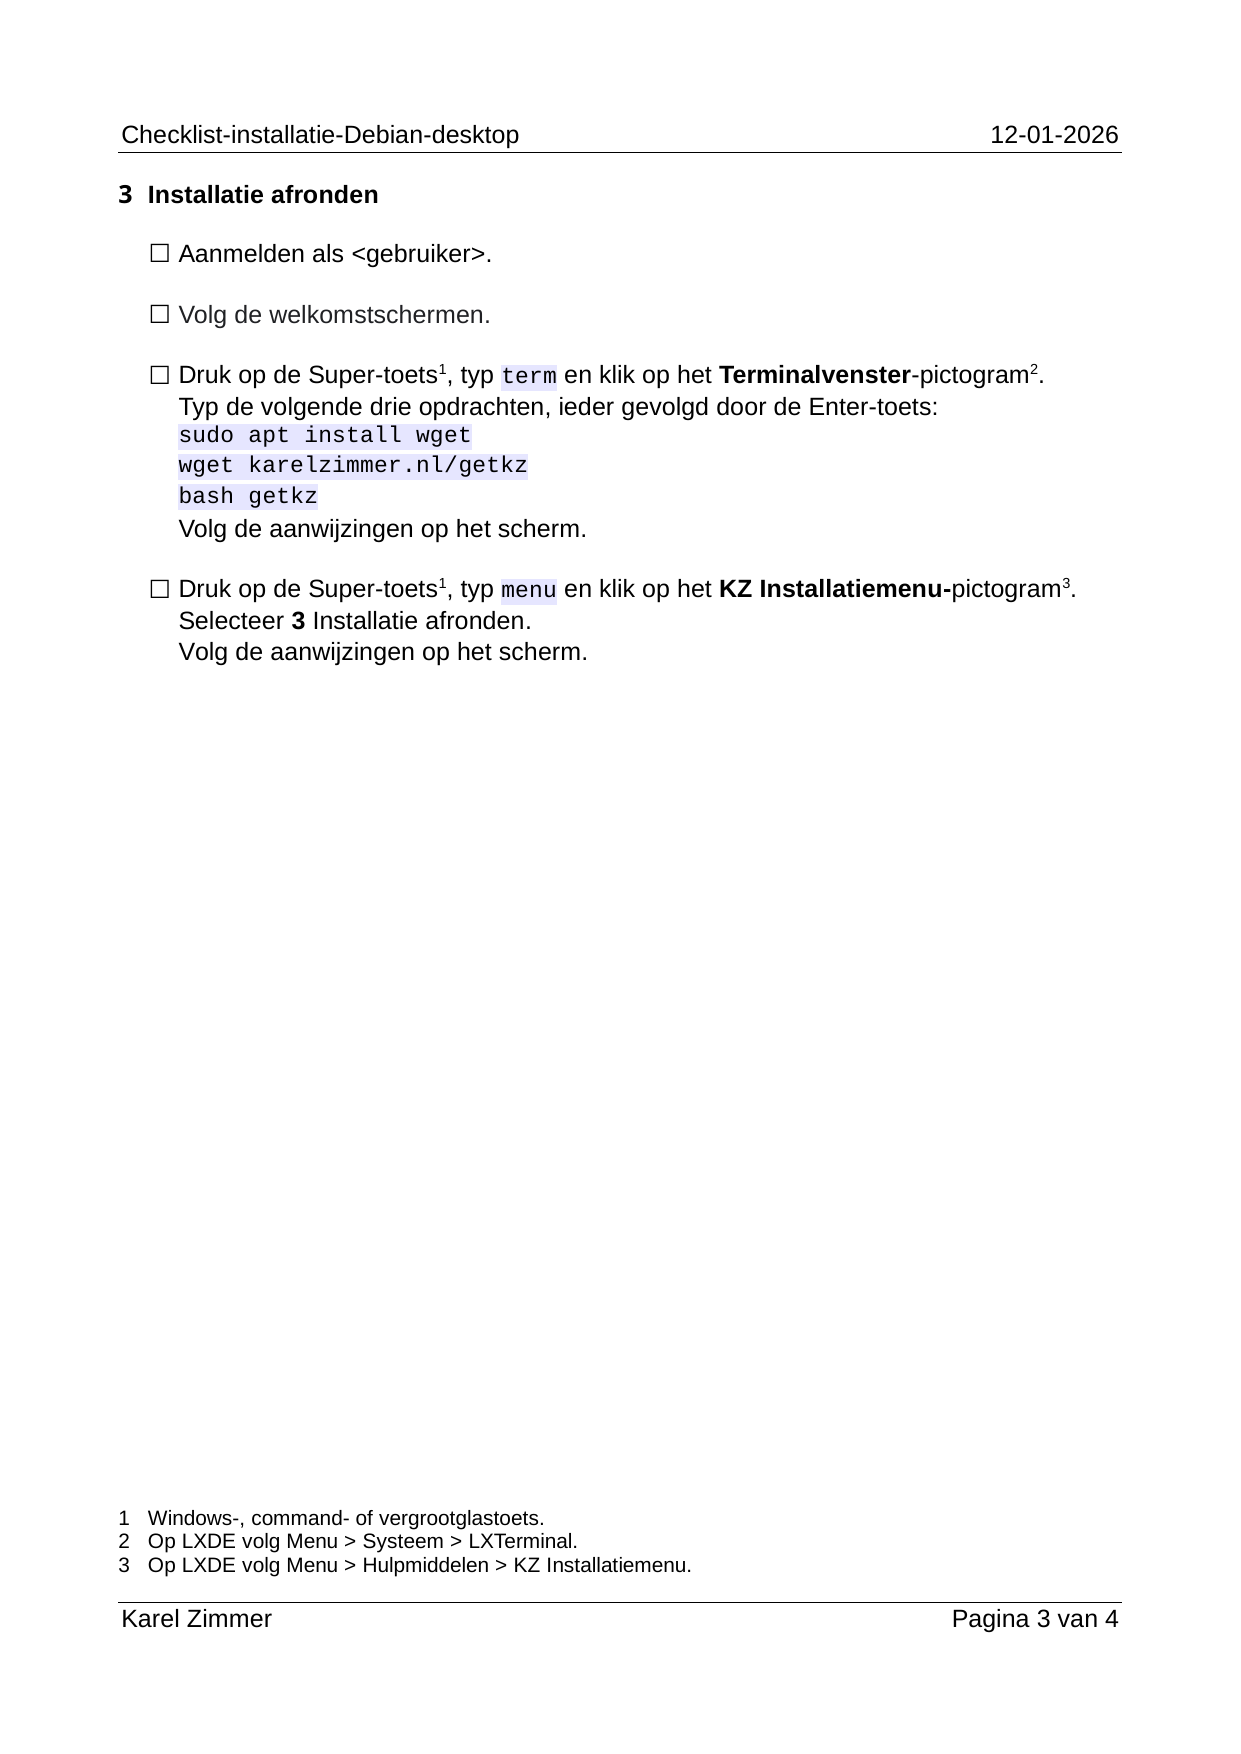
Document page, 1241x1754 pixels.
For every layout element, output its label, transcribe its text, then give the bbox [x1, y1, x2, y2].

table_cell Volg de aanwijzingen op het scherm. [177, 636, 1122, 667]
table_cell ☐ [142, 300, 177, 330]
table_cell [118, 514, 142, 544]
table_cell [142, 483, 177, 513]
table_cell [118, 453, 142, 483]
table_cell bash getkz [177, 483, 1122, 513]
table_cell Volg de welkomstschermen. [177, 300, 1122, 330]
table_cell [142, 330, 177, 360]
table_cell [118, 269, 142, 300]
table_cell [118, 360, 142, 392]
table_header Aanmelden als <gebruiker>. [177, 239, 1122, 269]
table_cell wget karelzimmer.nl/getkz [177, 453, 1122, 483]
table_cell [118, 636, 142, 667]
table_cell [118, 392, 142, 422]
table_cell Druk op de Super-toets, typ term en klik op het Terminalvenster-pictogram. [177, 360, 1122, 392]
table_cell [118, 330, 142, 360]
table_cell sudo apt install wget [177, 423, 1122, 453]
table_cell [142, 636, 177, 667]
table_cell Selecteer 3 Installatie afronden. [177, 606, 1122, 636]
table_cell Druk op de Super-toets1, typ menu en klik op het KZ Installatiemenu-pictogram. [177, 574, 1122, 606]
table_header [118, 239, 142, 269]
list Installatie afronden [118, 177, 1122, 211]
table_cell ☐ [142, 360, 177, 392]
table_cell [142, 392, 177, 422]
table_header ☐ [142, 239, 177, 269]
table_cell [118, 574, 142, 606]
table_cell [177, 330, 1122, 360]
table_cell [142, 514, 177, 544]
table_cell [118, 300, 142, 330]
table_cell [118, 483, 142, 513]
table_cell [118, 423, 142, 453]
table_cell [142, 423, 177, 453]
table_cell [177, 544, 1122, 574]
table_cell [177, 269, 1122, 300]
table_cell [142, 269, 177, 300]
table_cell [142, 606, 177, 636]
table_cell [118, 606, 142, 636]
table_cell Volg de aanwijzingen op het scherm. [177, 514, 1122, 544]
table_cell [142, 544, 177, 574]
table_cell ☐ [142, 574, 177, 606]
table_cell Typ de volgende drie opdrachten, ieder gevolgd door de Enter-toets: [177, 392, 1122, 422]
table_cell [118, 544, 142, 574]
table_cell [142, 453, 177, 483]
